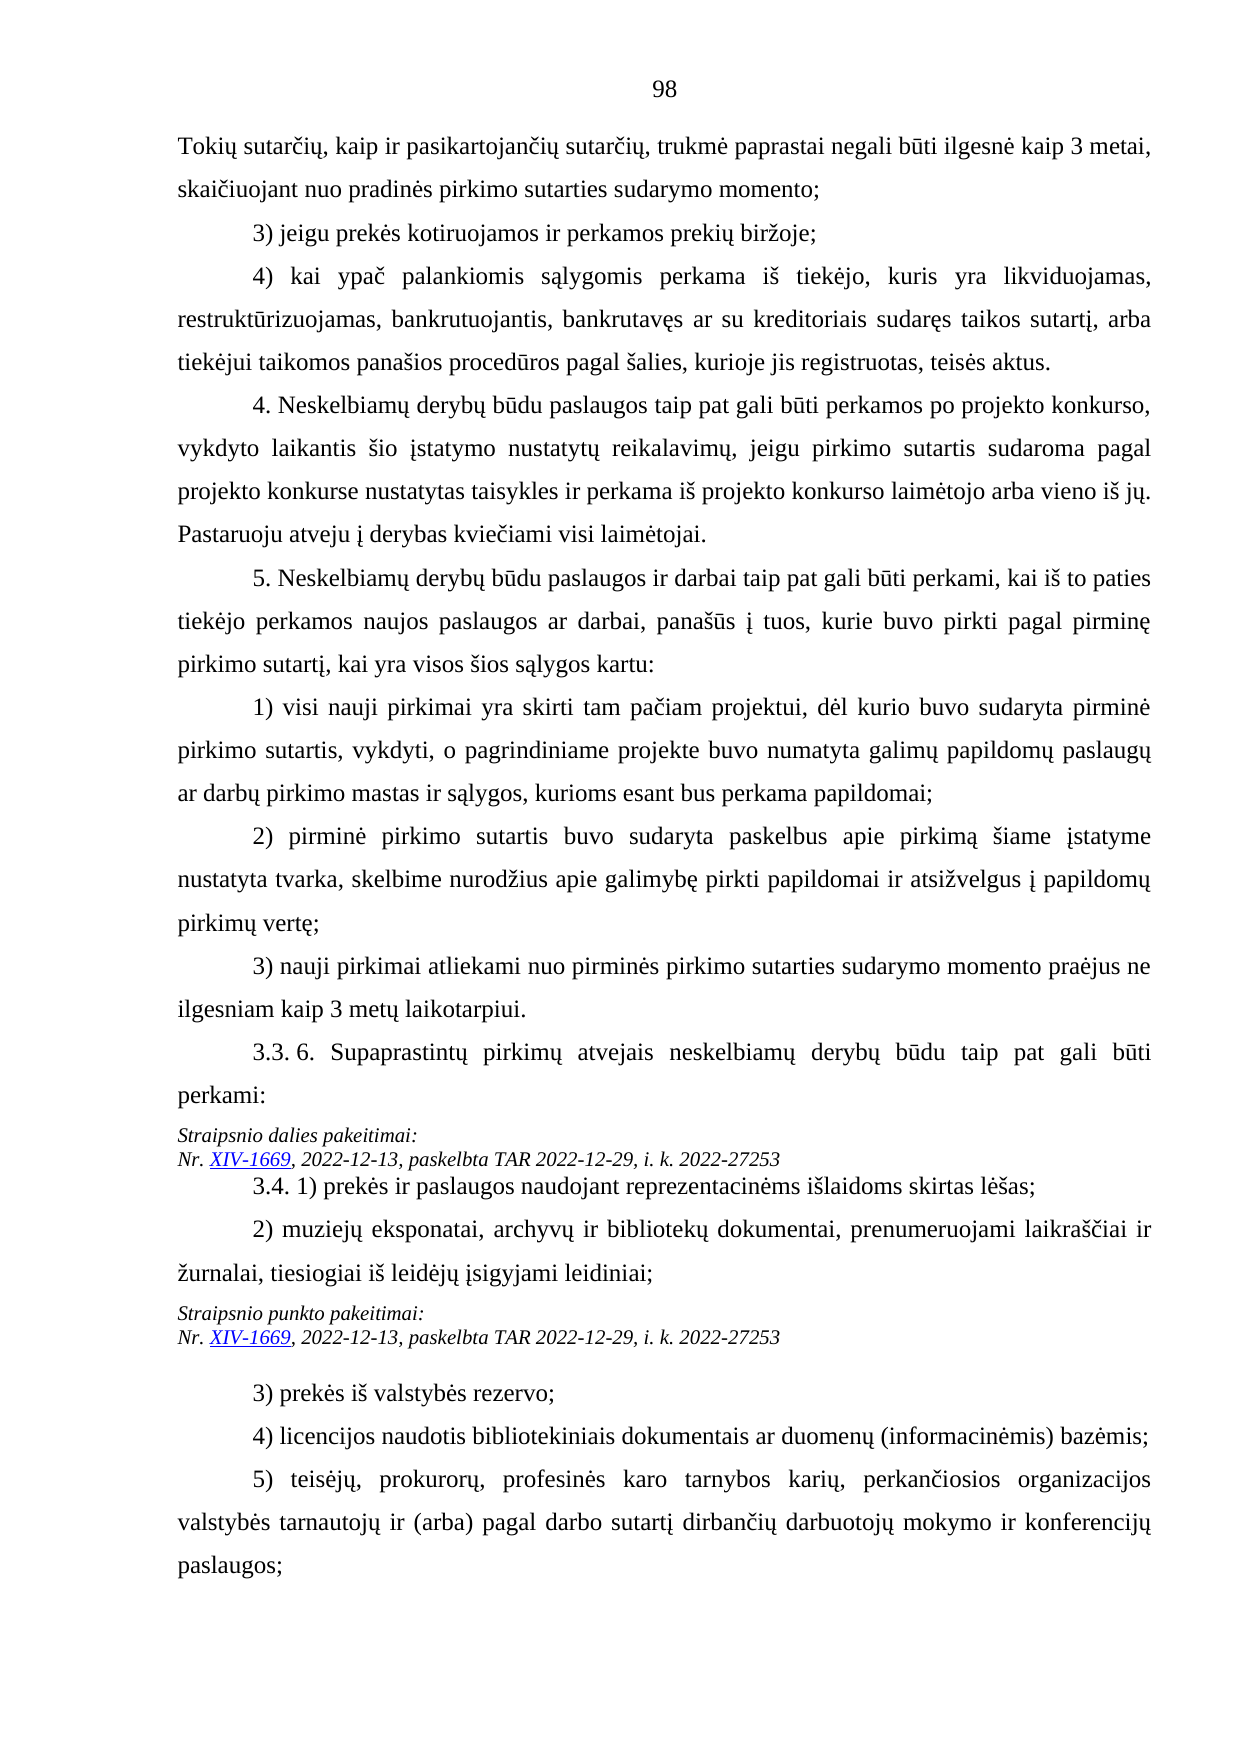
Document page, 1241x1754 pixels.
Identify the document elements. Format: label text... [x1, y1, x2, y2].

text 4) kai ypač palankiomis sąlygomis perkama iš tiekėjo, kuris yra likviduojamas, restruktūrizuojamas, bankrutuojantis, bankrutavęs ar su kreditoriais sudaręs taikos sutartį, arba tiekėjui taikomos panašios procedūros pagal šalies, kurioje jis registruotas, teisės aktus. [177, 261, 1152, 376]
text 4) licencijos naudotis bibliotekiniais dokumentais ar duomenų (informacinėmis) bazėmis; [177, 1421, 1152, 1449]
text 2) muziejų eksponatai, archyvų ir bibliotekų dokumentai, prenumeruojami laikraščiai ir žurnalai, tiesiogiai iš leidėjų įsigyjami leidiniai; [177, 1214, 1152, 1286]
subtitle 1) prekės ir paslaugos naudojant reprezentacinėms išlaidoms skirtas lėšas; [177, 1171, 1152, 1200]
text 3) nauji pirkimai atliekami nuo pirminės pirkimo sutarties sudarymo momento praėjus ne ilgesniam kaip 3 metų laikotarpiui. [177, 951, 1152, 1023]
text 5) teisėjų, prokurorų, profesinės karo tarnybos karių, perkančiosios organizacijos valstybės tarnautojų ir (arba) pagal darbo sutartį dirbančių darbuotojų mokymo ir konferencijų paslaugos; [177, 1464, 1152, 1579]
text 3) prekės iš valstybės rezervo; [177, 1378, 1152, 1406]
text Nr. XIV-1669, 2022-12-13, paskelbta TAR 2022-12-29, i. k. 2022-27253 [177, 1147, 1152, 1171]
text 5. Neskelbiamų derybų būdu paslaugos ir darbai taip pat gali būti perkami, kai iš to paties tiekėjo perkamos naujos paslaugos ar darbai, panašūs į tuos, kurie buvo pirkti pagal pirminę pirkimo sutartį, kai yra visos šios sąlygos kartu: [177, 563, 1152, 678]
text 3) jeigu prekės kotiruojamos ir perkamos prekių biržoje; [177, 218, 1152, 246]
text Nr. XIV-1669, 2022-12-13, paskelbta TAR 2022-12-29, i. k. 2022-27253 [177, 1325, 1152, 1349]
text 2) pirminė pirkimo sutartis buvo sudaryta paskelbus apie pirkimą šiame įstatyme nustatyta tvarka, skelbime nurodžius apie galimybę pirkti papildomai ir atsižvelgus į papildomų pirkimų vertę; [177, 821, 1152, 936]
text 1) visi nauji pirkimai yra skirti tam pačiam projektui, dėl kurio buvo sudaryta pirminė pirkimo sutartis, vykdyti, o pagrindiniame projekte buvo numatyta galimų papildomų paslaugų ar darbų pirkimo mastas ir sąlygos, kurioms esant bus perkama papildomai; [177, 692, 1152, 807]
text 4. Neskelbiamų derybų būdu paslaugos taip pat gali būti perkamos po projekto konkurso, vykdyto laikantis šio įstatymo nustatytų reikalavimų, jeigu pirkimo sutartis sudaroma pagal projekto konkurse nustatytas taisykles ir perkama iš projekto konkurso laimėtojo arba vieno iš jų. Pastaruoju atveju į derybas kviečiami visi laimėtojai. [177, 390, 1152, 548]
text Straipsnio dalies pakeitimai: [177, 1123, 1152, 1147]
text Straipsnio punkto pakeitimai: [177, 1301, 1152, 1325]
text Tokių sutarčių, kaip ir pasikartojančių sutarčių, trukmė paprastai negali būti ilgesnė kaip 3 metai, skaičiuojant nuo pradinės pirkimo sutarties sudarymo momento; [177, 131, 1152, 203]
subtitle 6. Supaprastintų pirkimų atvejais neskelbiamų derybų būdu taip pat gali būti perkami: [177, 1037, 1152, 1109]
